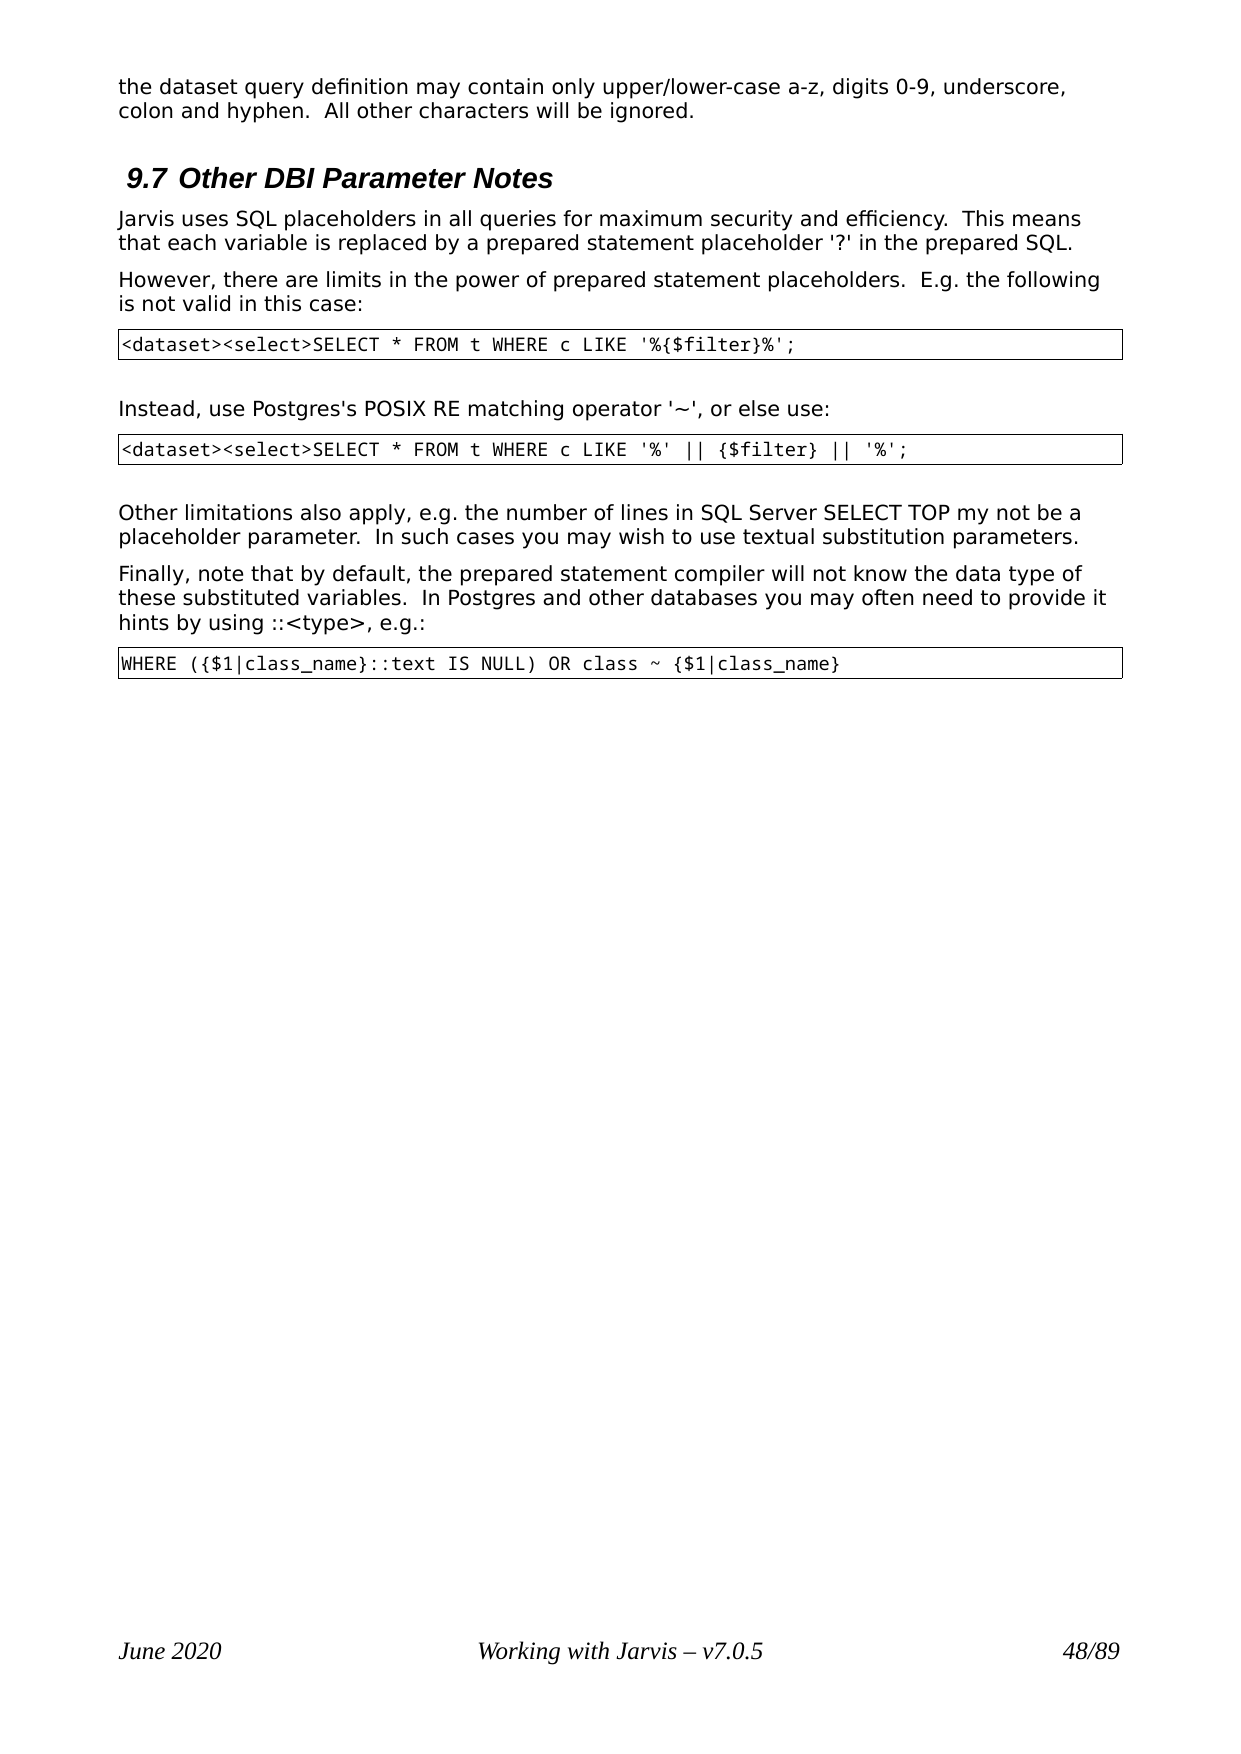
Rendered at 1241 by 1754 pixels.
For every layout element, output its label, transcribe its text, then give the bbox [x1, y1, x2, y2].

text Instead, use Postgres's POSIX RE matching operator '~', or else use: [118, 397, 1122, 421]
text <dataset><select>SELECT * FROM t WHERE c LIKE '%' || {$filter} || '%'; [119, 435, 1122, 464]
text Jarvis uses SQL placeholders in all queries for maximum security and efficiency. This means that each variable is replaced by a prepared statement placeholder '?' in the prepared SQL. [118, 207, 1122, 256]
text the dataset query definition may contain only upper/lower-case a-z, digits 0-9, underscore, colon and hyphen. All other characters will be ignored. [118, 75, 1122, 123]
text WHERE ({$1|class_name}::text IS NULL) OR class ~ {$1|class_name} [119, 648, 1122, 678]
subtitle Other DBI Parameter Notes [118, 161, 1122, 194]
text However, there are limits in the power of prepared statement placeholders. E.g. the following is not valid in this case: [118, 268, 1122, 317]
text <dataset><select>SELECT * FROM t WHERE c LIKE '%{$filter}%'; [119, 330, 1122, 359]
text Finally, note that by default, the prepared statement compiler will not know the data type of these substituted variables. In Postgres and other databases you may often need to provide it hints by using ::<type>, e.g.: [118, 562, 1122, 635]
text Other limitations also apply, e.g. the number of lines in SQL Server SELECT TOP my not be a placeholder parameter. In such cases you may wish to use textual substitution parameters. [118, 501, 1122, 549]
